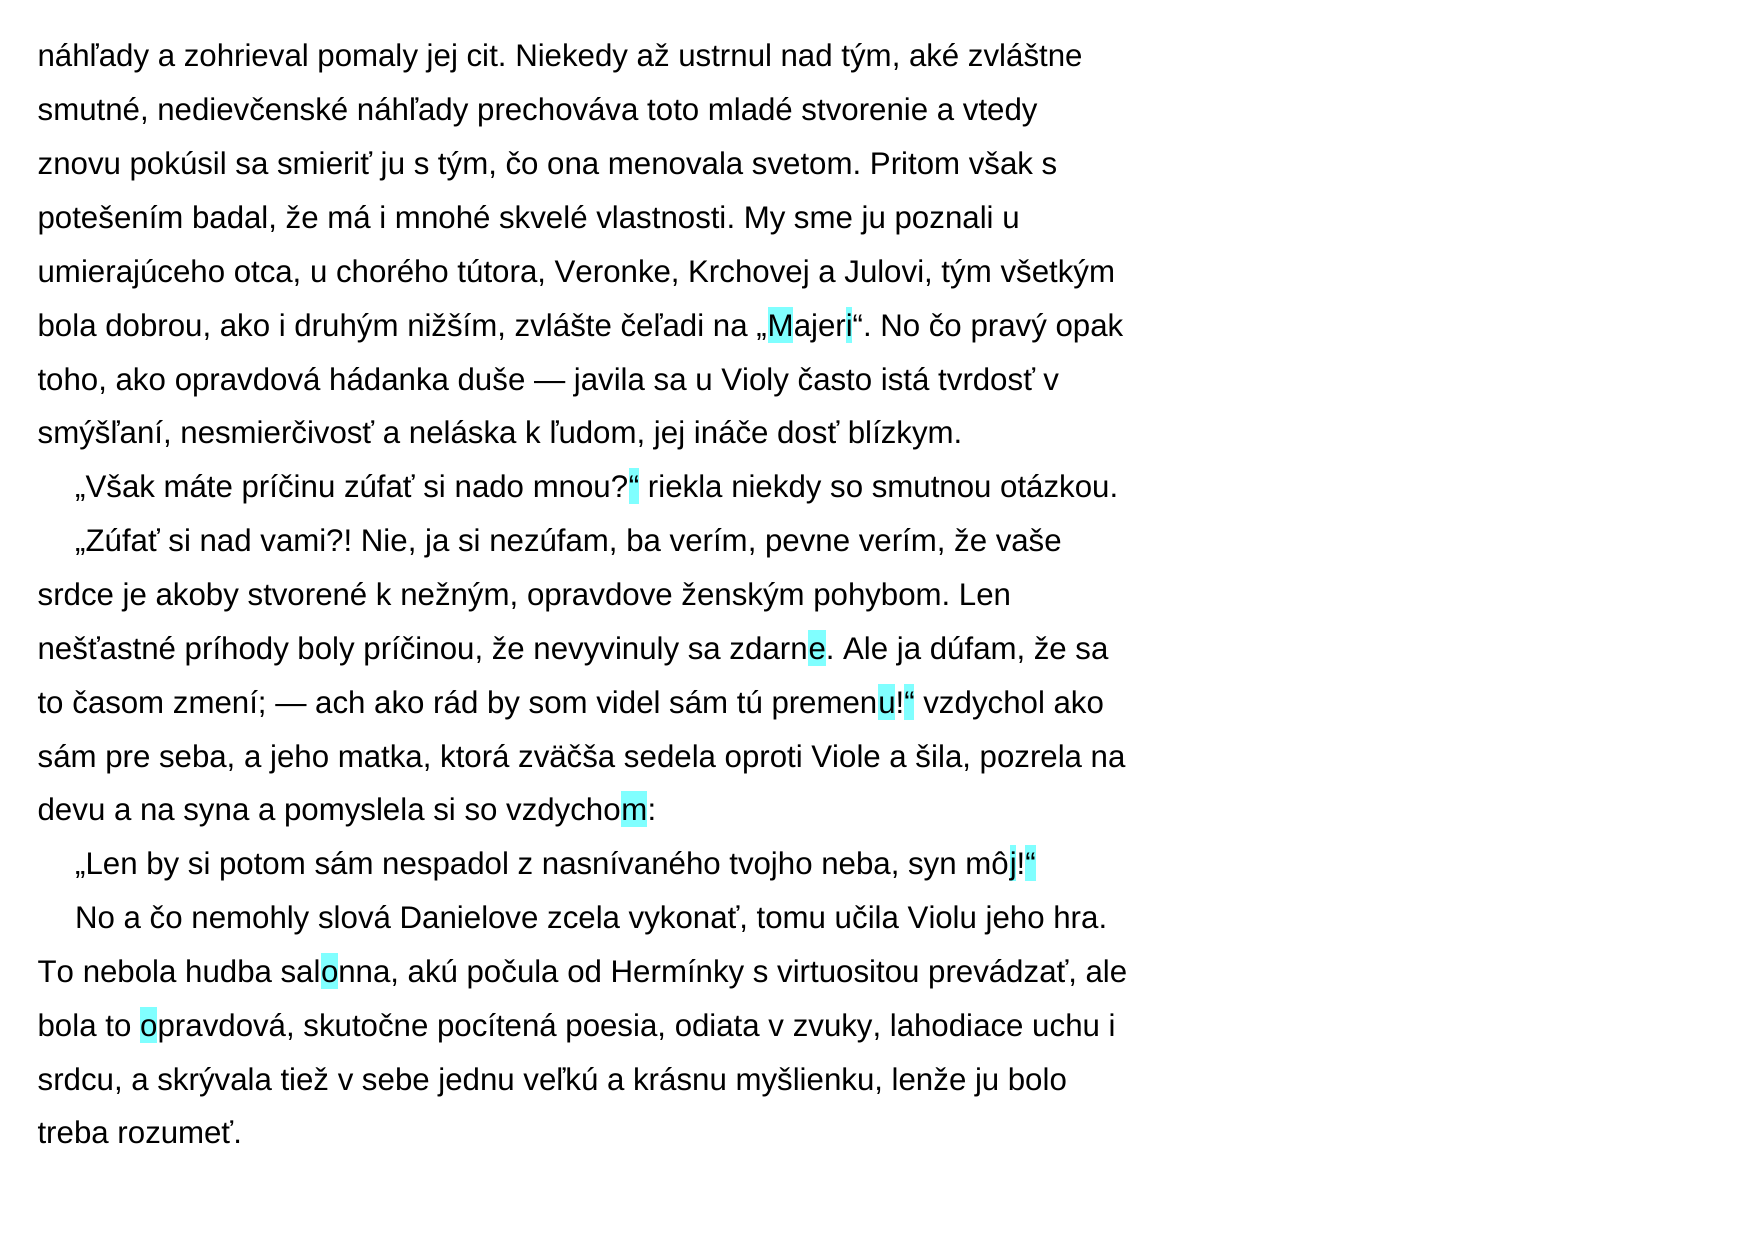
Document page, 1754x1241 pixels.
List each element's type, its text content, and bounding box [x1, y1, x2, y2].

text „Len by si potom sám nespadol z nasnívaného tvojho neba, syn môj!“ [37, 845, 1130, 881]
text No a čo nemohly slová Danielove zcela vykonať, tomu učila Violu jeho hra. To nebola hudba salonna, akú počula od Hermínky s virtuositou prevádzať, ale bola to opravdová, skutočne pocítená poesia, odiata v zvuky, lahodiace uchu i srdcu, a skrývala tiež v sebe jednu veľkú a krásnu myšlienku, lenže ju bolo treba rozumeť. [37, 899, 1130, 1151]
text „Však máte príčinu zúfať si nado mnou?“ riekla niekdy so smutnou otázkou. [37, 468, 1130, 504]
text „Zúfať si nad vami?! Nie, ja si nezúfam, ba verím, pevne verím, že vaše srdce je akoby stvorené k nežným, opravdove ženským pohybom. Len nešťastné príhody boly príčinou, že nevyvinuly sa zdarne. Ale ja dúfam, že sa to časom zmení; — ach ako rád by som videl sám tú premenu!“ vzdychol ako sám pre seba, a jeho matka, ktorá zväčša sedela oproti Viole a šila, pozrela na devu a na syna a pomyslela si so vzdychom: [37, 522, 1130, 827]
text náhľady a zohrieval pomaly jej cit. Niekedy až ustrnul nad tým, aké zvláštne smutné, nedievčenské náhľady prechováva toto mladé stvorenie a vtedy znovu pokúsil sa smieriť ju s tým, čo ona menovala svetom. Pritom však s potešením badal, že má i mnohé skvelé vlastnosti. My sme ju poznali u umierajúceho otca, u chorého tútora, Veronke, Krchovej a Julovi, tým všetkým bola dobrou, ako i druhým nižším, zvlášte čeľadi na „Majeri“. No čo pravý opak toho, ako opravdová hádanka duše — javila sa u Violy často istá tvrdosť v smýšľaní, nesmierčivosť a neláska k ľudom, jej ináče dosť blízkym. [37, 37, 1130, 450]
